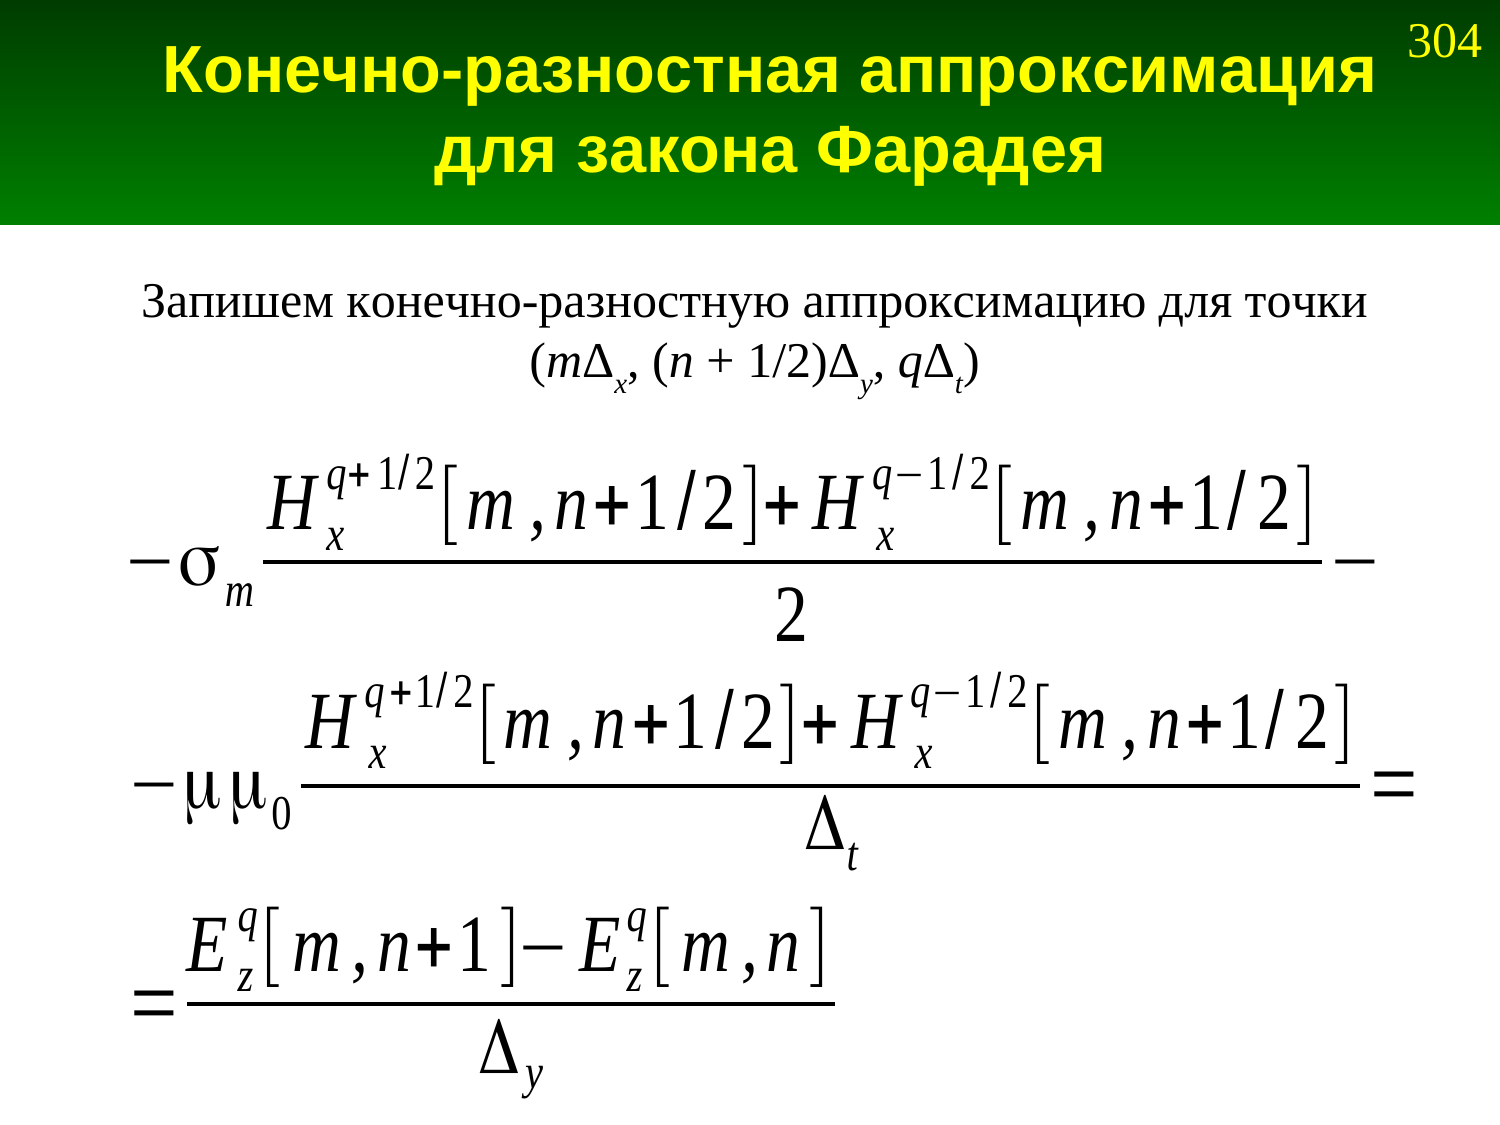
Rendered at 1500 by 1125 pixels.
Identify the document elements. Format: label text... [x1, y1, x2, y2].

title Конечно-разностная аппроксимация для закона Фарадея [100, 7, 1441, 204]
chart [106, 443, 1438, 1101]
text_box Запишем конечно-разностную аппроксимацию для точки (mΔx, (n + 1/2)Δy, qΔt) [126, 259, 1384, 407]
